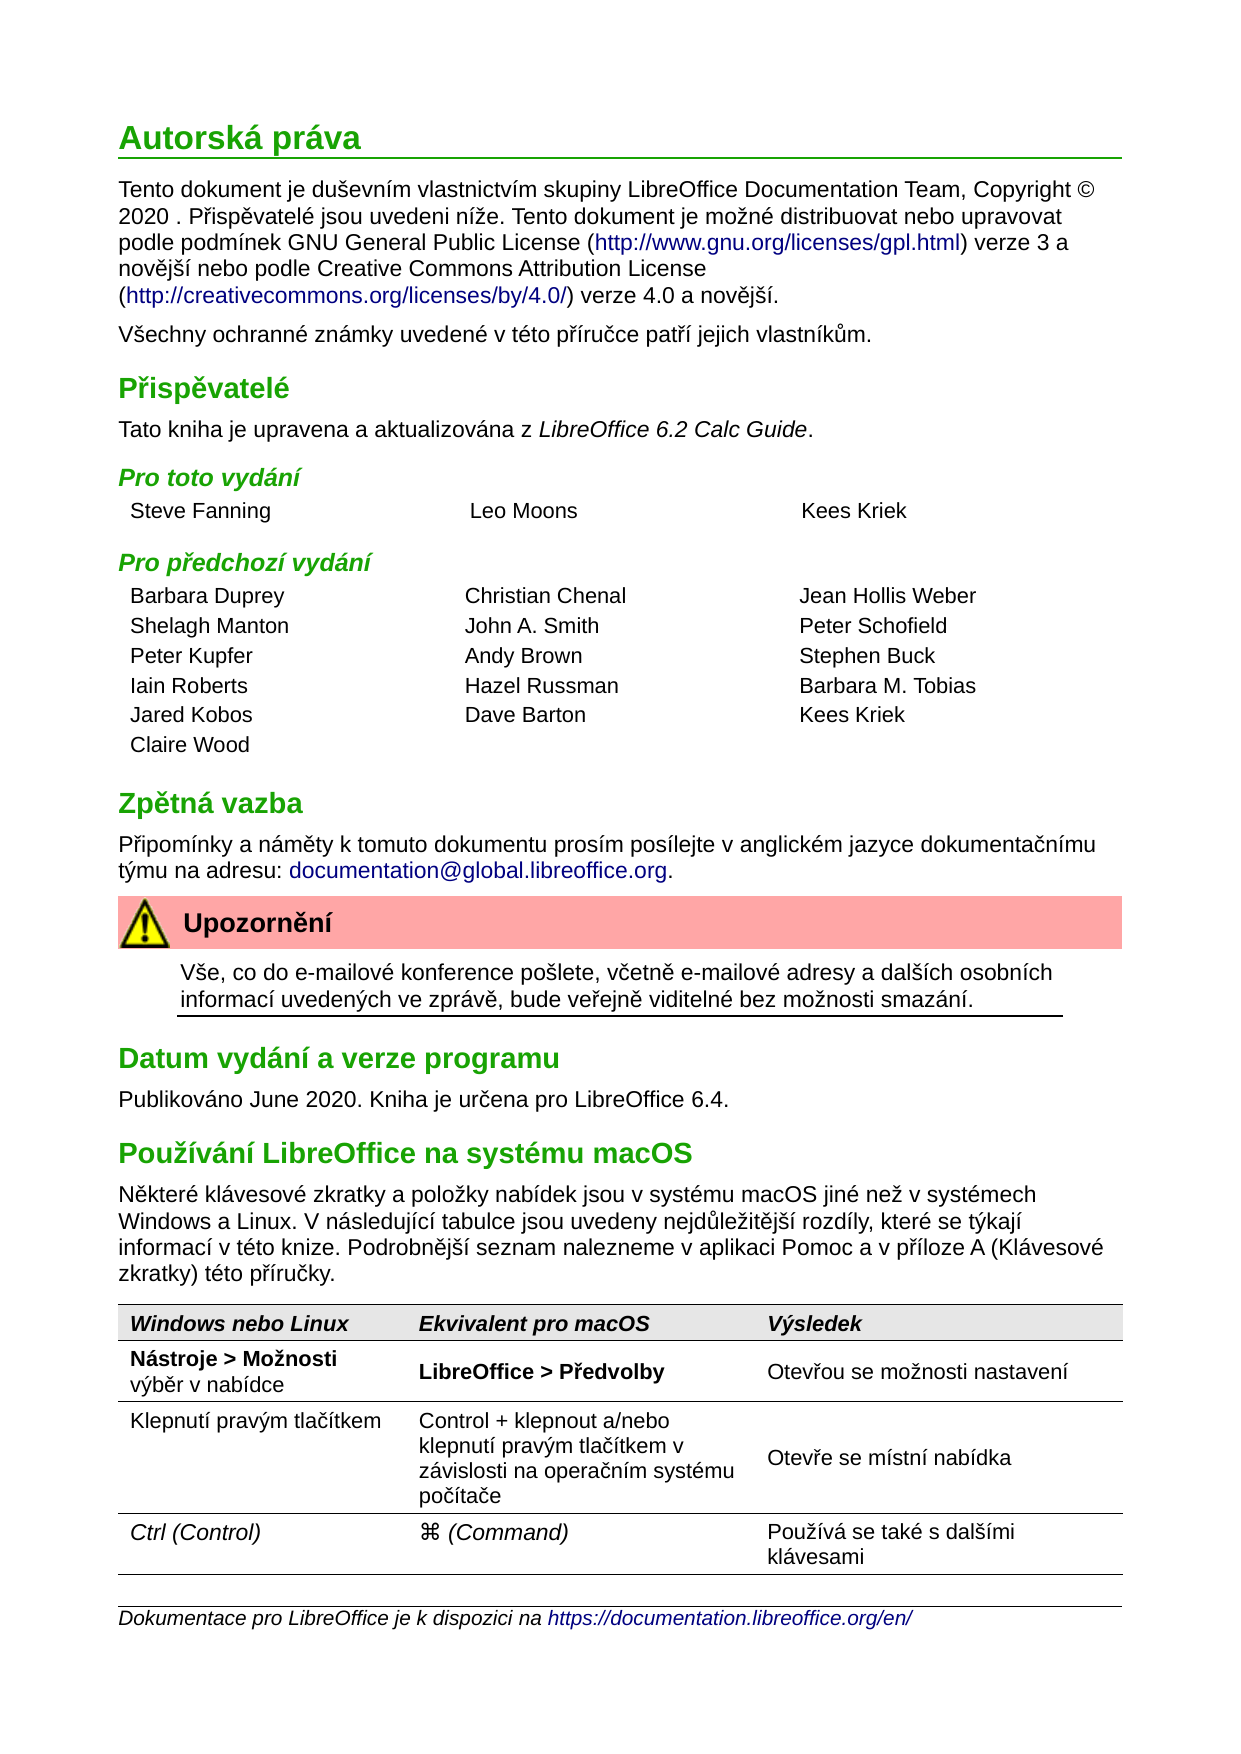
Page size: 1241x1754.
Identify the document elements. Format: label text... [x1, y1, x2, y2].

table_header Leo Moons [458, 498, 789, 527]
table_cell ⌘ (Command) [407, 1514, 755, 1574]
table_cell Otevře se místní nabídka [755, 1402, 1123, 1513]
table_cell Hazel Russman [453, 673, 787, 702]
text Všechny ochranné známky uvedené v této příručce patří jejich vlastníkům. [118, 321, 1122, 347]
table_cell Claire Wood [118, 732, 453, 762]
table_cell Andy Brown [453, 643, 787, 672]
text Připomínky a náměty k tomuto dokumentu prosím posílejte v anglickém jazyce dokumentačnímu týmu na adresu: documentation@global.libreoffice.org. [118, 831, 1122, 884]
text Některé klávesové zkratky a položky nabídek jsou v systému macOS jiné než v systémech Windows a Linux. V následující tabulce jsou uvedeny nejdůležitější rozdíly, které se týkají informací v této knize. Podrobnější seznam nalezneme v aplikaci Pomoc a v příloze A (Klávesové zkratky) této příručky. [118, 1181, 1122, 1287]
subtitle Upozornění [118, 904, 1122, 944]
table_cell Kees Kriek [788, 703, 1122, 732]
table_header Steve Fanning [118, 498, 458, 527]
subtitle Přispěvatelé [118, 371, 1122, 404]
table_cell Používá se také s dalšími klávesami [755, 1514, 1123, 1574]
table_cell Klepnutí pravým tlačítkem [118, 1402, 407, 1513]
table_cell Barbara M. Tobias [788, 673, 1122, 702]
text Vše, co do e-mailové konference pošlete, včetně e-mailové adresy a dalších osobních informací uvedených ve zprávě, bude veřejně viditelné bez možnosti smazání. [177, 956, 1063, 1015]
table_cell Peter Schofield [788, 613, 1122, 643]
table_cell Shelagh Manton [118, 613, 453, 643]
table_header Jean Hollis Weber [788, 583, 1122, 613]
table_header Windows nebo Linux [118, 1305, 407, 1340]
subtitle Pro předchozí vydání [118, 548, 1122, 577]
table_cell John A. Smith [453, 613, 787, 643]
subtitle Zpětná vazba [118, 786, 1122, 819]
table_header Výsledek [755, 1305, 1123, 1340]
table_cell Control + klepnout a/nebo klepnutí pravým tlačítkem v závislosti na operačním systému počítače [407, 1402, 755, 1513]
table_header Christian Chenal [453, 583, 787, 613]
table_cell Jared Kobos [118, 703, 453, 732]
subtitle Pro toto vydání [118, 463, 1122, 492]
table_header Barbara Duprey [118, 583, 453, 613]
table_cell Stephen Buck [788, 643, 1122, 672]
text Tento dokument je duševním vlastnictvím skupiny LibreOffice Documentation Team, Copyright © 2020 . Přispěvatelé jsou uvedeni níže. Tento dokument je možné distribuovat nebo upravovat podle podmínek GNU General Public License (http://www.gnu.org/licenses/gpl.html) verze 3 a novější nebo podle Creative Commons Attribution License (http://creativecommons.org/licenses/by/4.0/) verze 4.0 a novější. [118, 176, 1122, 308]
table_cell LibreOffice > Předvolby [407, 1341, 755, 1401]
table_header Ekvivalent pro macOS [407, 1305, 755, 1340]
table_cell [453, 732, 787, 762]
table_cell [788, 732, 1122, 762]
table_cell Nástroje > Možnosti výběr v nabídce [118, 1341, 407, 1401]
table_cell Ctrl (Control) [118, 1514, 407, 1574]
table_cell Peter Kupfer [118, 643, 453, 672]
subtitle Používání LibreOffice na systému macOS [118, 1136, 1122, 1169]
table_cell Dave Barton [453, 703, 787, 732]
picture [119, 897, 170, 948]
text Tato kniha je upravena a aktualizována z LibreOffice 6.2 Calc Guide. [118, 416, 1122, 442]
text Publikováno červen 2020. Kniha je určena pro LibreOffice 6.4. [118, 1086, 1122, 1112]
subtitle Autorská práva [118, 118, 1122, 157]
table_cell Otevřou se možnosti nastavení [755, 1341, 1123, 1401]
table_cell Iain Roberts [118, 673, 453, 702]
subtitle Datum vydání a verze programu [118, 1041, 1122, 1074]
table_header Kees Kriek [789, 498, 1122, 527]
